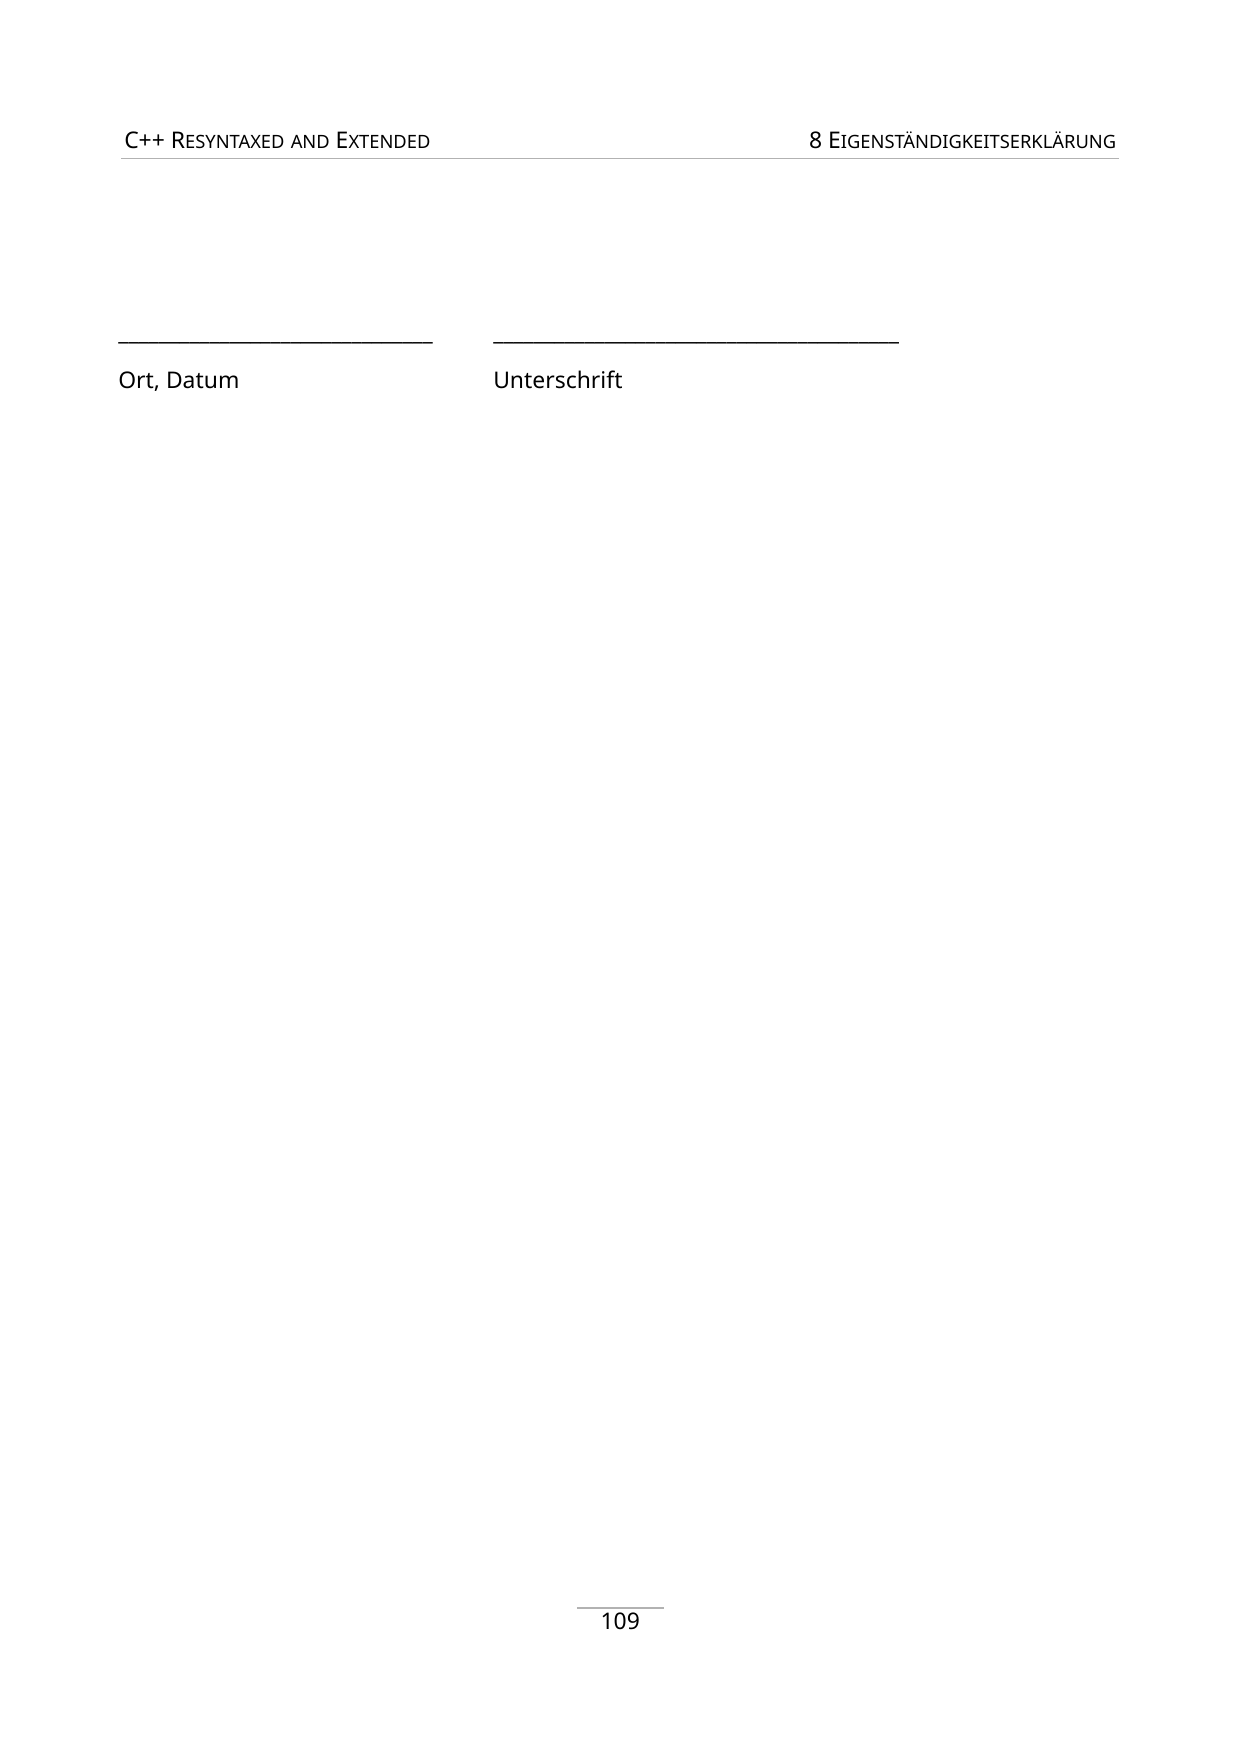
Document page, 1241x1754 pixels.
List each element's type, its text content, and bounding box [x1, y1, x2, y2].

text Ort, Datum Unterschrift [118, 364, 1122, 395]
text _______________________________ ________________________________________ [118, 316, 1122, 347]
